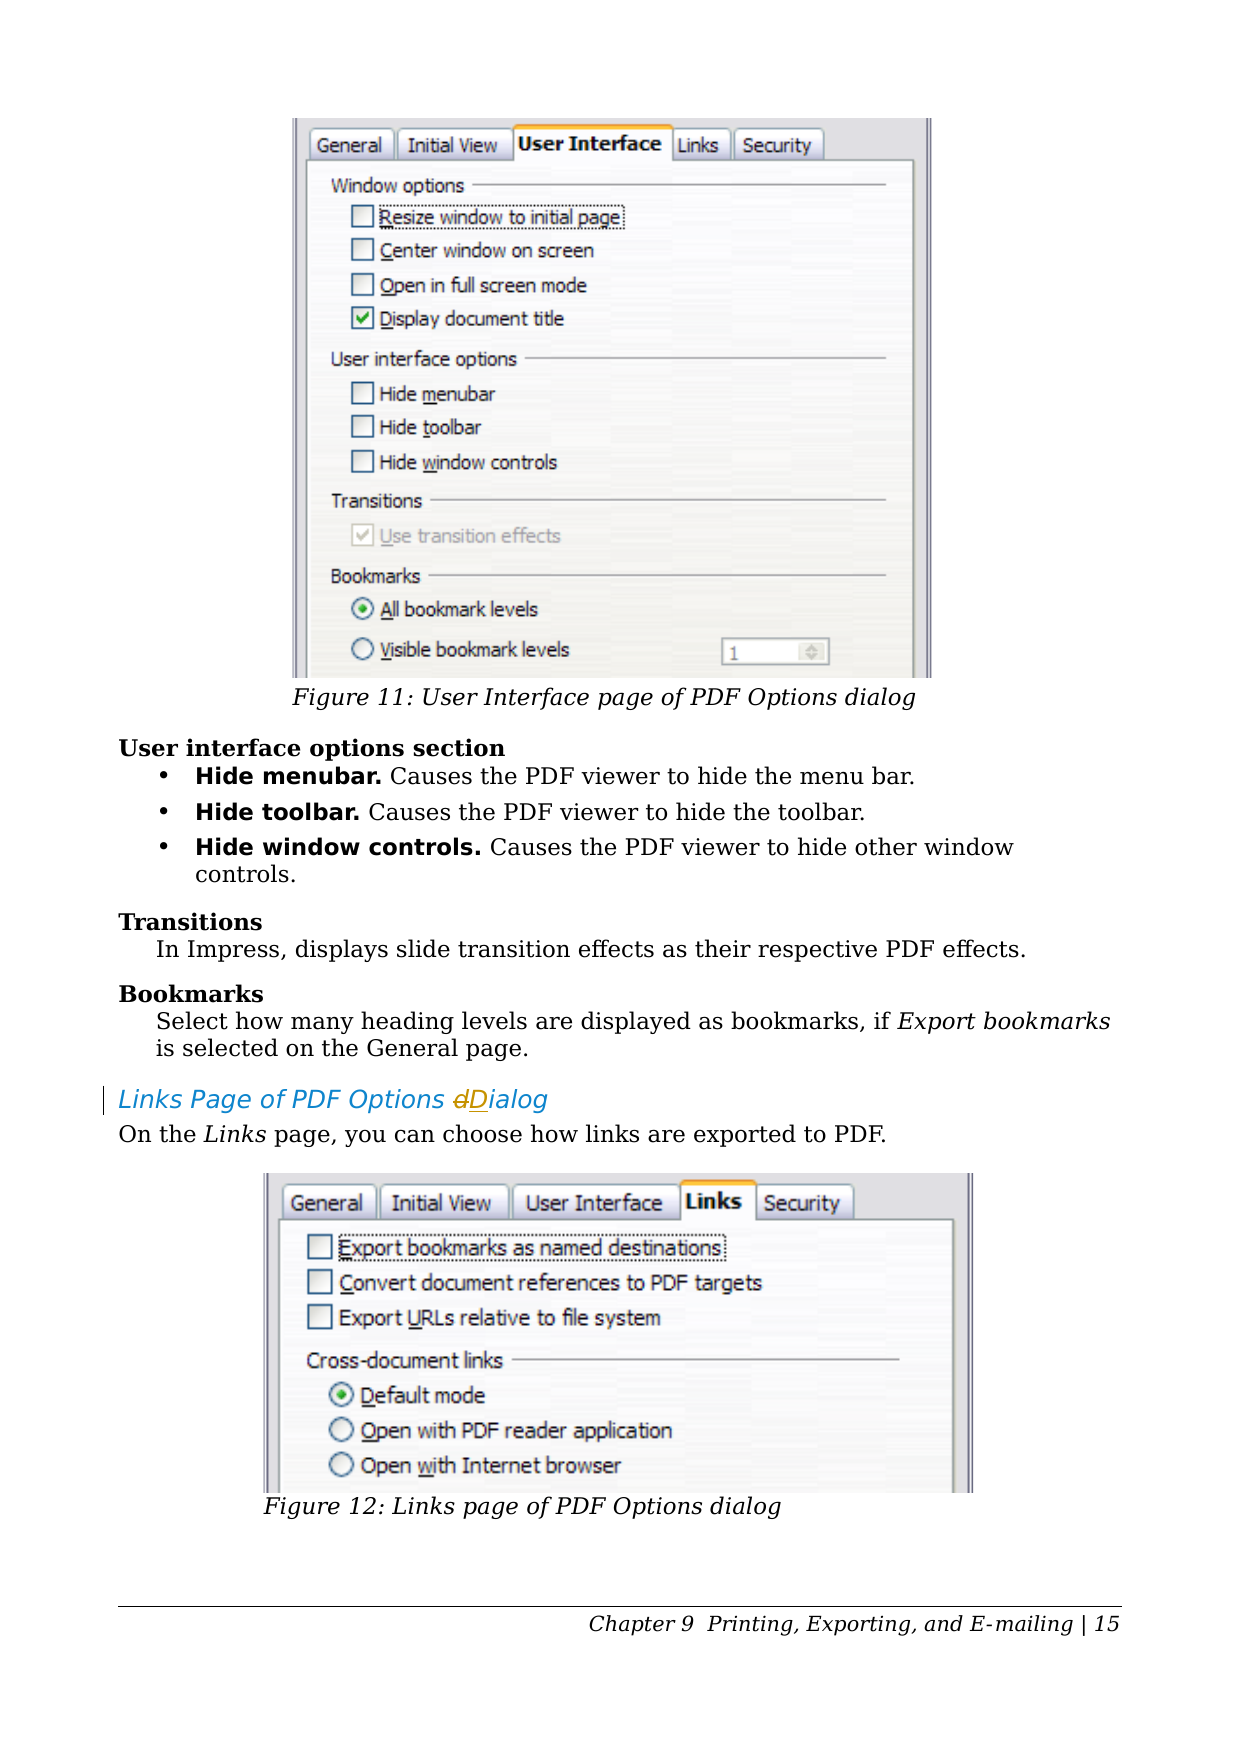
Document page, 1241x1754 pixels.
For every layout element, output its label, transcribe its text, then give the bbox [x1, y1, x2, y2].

text In Impress, displays slide transition effects as their respective PDF effects. [156, 936, 1122, 963]
subtitle Links Page of PDF Options Dialog [118, 1086, 1122, 1115]
text User interface options section [118, 734, 1122, 761]
picture [292, 118, 932, 678]
text Figure 11: User Interface page of PDF Options dialog [292, 684, 948, 711]
text On the Links page, you can choose how links are exported to PDF. [118, 1121, 1122, 1148]
list Hide toolbar. Causes the PDF viewer to hide the toolbar. [156, 797, 1122, 826]
text Bookmarks [118, 981, 1122, 1008]
list Hide menubar. Causes the PDF viewer to hide the menu bar. [156, 761, 1122, 791]
text Transitions [118, 909, 1122, 936]
picture [263, 1173, 974, 1493]
list Hide window controls. Causes the PDF viewer to hide other window controls. [156, 832, 1122, 888]
text Figure 12: Links page of PDF Options dialog [263, 1493, 977, 1519]
text Select how many heading levels are displayed as bookmarks, if Export bookmarks is selected on the General page. [156, 1008, 1122, 1061]
